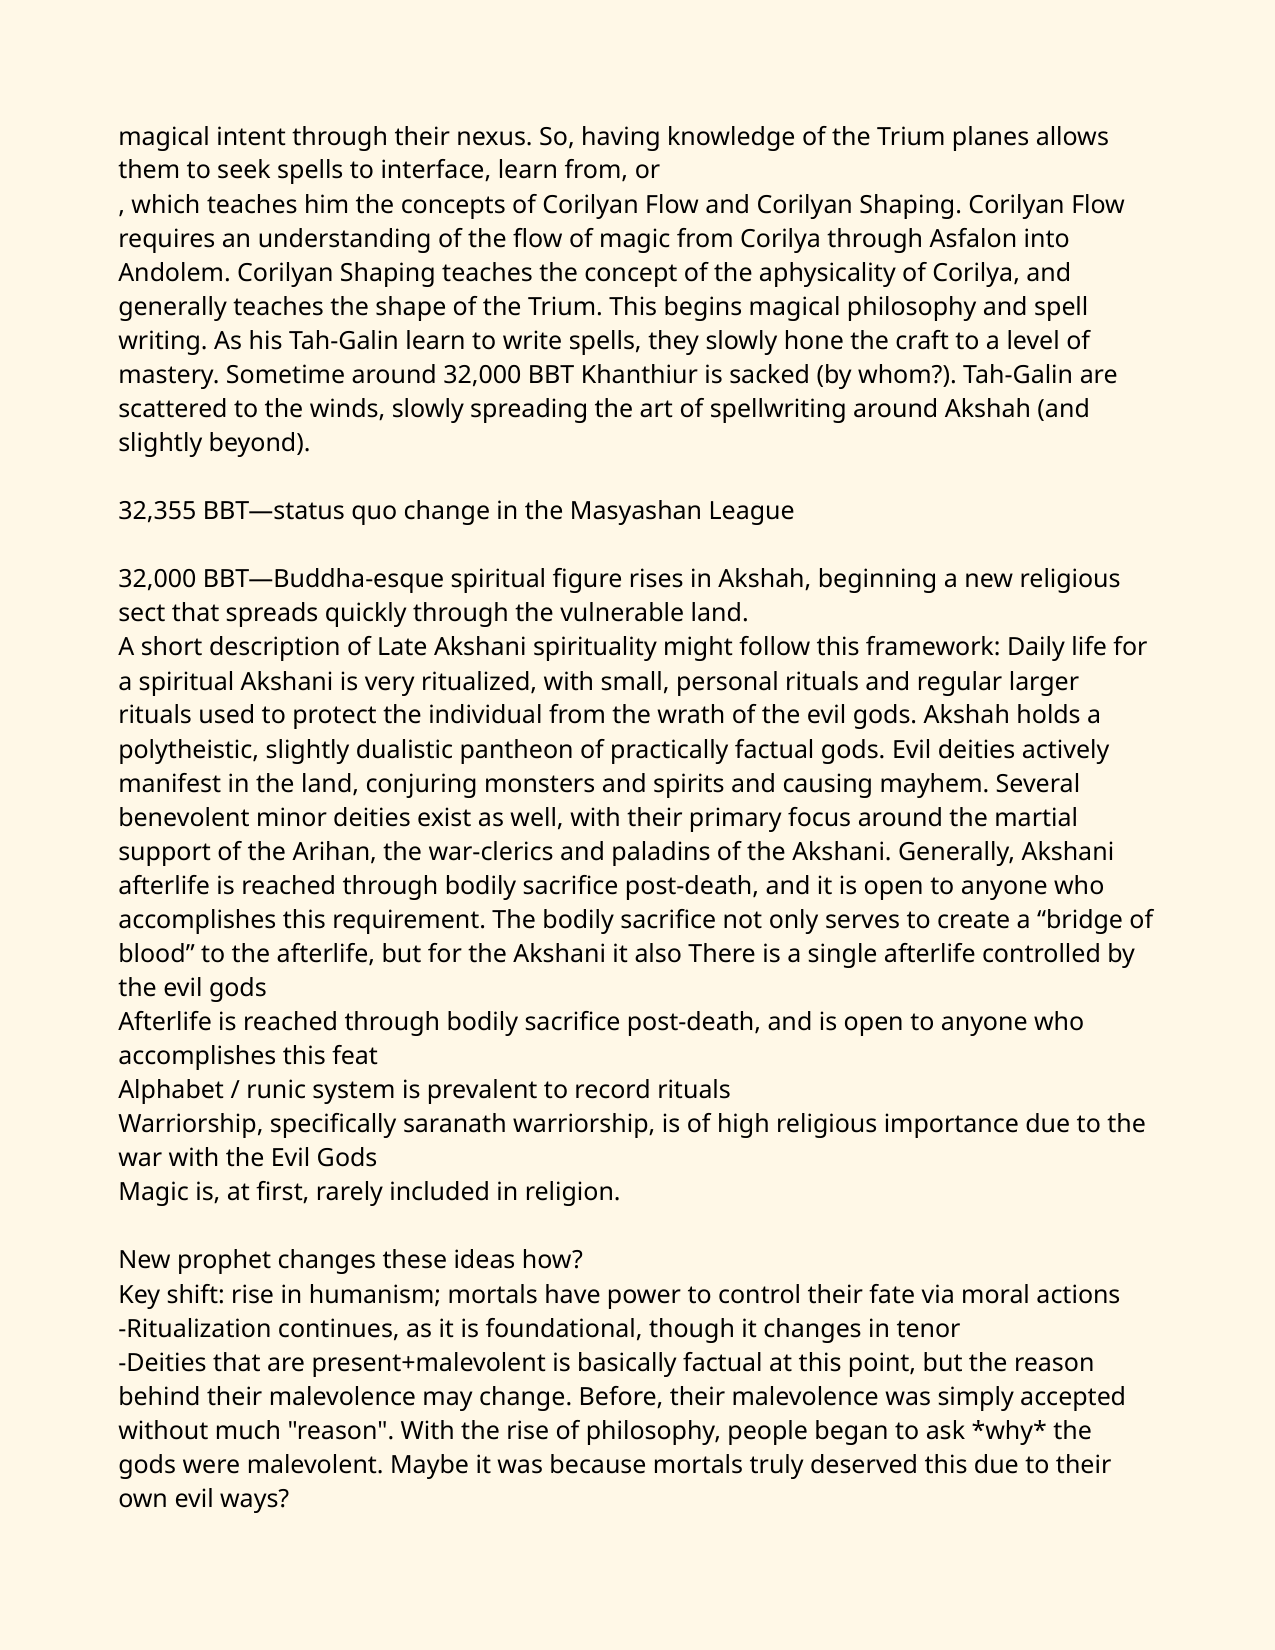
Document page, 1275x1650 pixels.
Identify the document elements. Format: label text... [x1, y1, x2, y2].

text 32,355 BBT—status quo change in the Masyashan League [118, 493, 1157, 527]
text Key shift: rise in humanism; mortals have power to control their fate via moral actions [118, 1276, 1157, 1310]
text -Ritualization continues, as it is foundational, though it changes in tenor [118, 1310, 1157, 1344]
text Alphabet / runic system is prevalent to record rituals [118, 1072, 1157, 1106]
text Magic is, at first, rarely included in religion. [118, 1174, 1157, 1208]
text magical intent through their nexus. So, having knowledge of the Trium planes allows them to seek spells to interface, learn from, or [118, 118, 1157, 186]
text 32,000 BBT—Buddha-esque spiritual figure rises in Akshah, beginning a new religious sect that spreads quickly through the vulnerable land. [118, 561, 1157, 629]
text -Deities that are present+malevolent is basically factual at this point, but the reason behind their malevolence may change. Before, their malevolence was simply accepted without much "reason". With the rise of philosophy, people began to ask *why* the gods were malevolent. Maybe it was because mortals truly deserved this due to their own evil ways? [118, 1344, 1157, 1515]
text Afterlife is reached through bodily sacrifice post-death, and is open to anyone who accomplishes this feat [118, 1004, 1157, 1072]
text New prophet changes these ideas how? [118, 1242, 1157, 1276]
text , which teaches him the concepts of Corilyan Flow and Corilyan Shaping. Corilyan Flow requires an understanding of the flow of magic from Corilya through Asfalon into Andolem. Corilyan Shaping teaches the concept of the aphysicality of Corilya, and generally teaches the shape of the Trium. This begins magical philosophy and spell writing. As his Tah-Galin learn to write spells, they slowly hone the craft to a level of mastery. Sometime around 32,000 BBT Khanthiur is sacked (by whom?). Tah-Galin are scattered to the winds, slowly spreading the art of spellwriting around Akshah (and slightly beyond). [118, 186, 1157, 459]
text A short description of Late Akshani spirituality might follow this framework: Daily life for a spiritual Akshani is very ritualized, with small, personal rituals and regular larger rituals used to protect the individual from the wrath of the evil gods. Akshah holds a polytheistic, slightly dualistic pantheon of practically factual gods. Evil deities actively manifest in the land, conjuring monsters and spirits and causing mayhem. Several benevolent minor deities exist as well, with their primary focus around the martial support of the Arihan, the war-clerics and paladins of the Akshani. Generally, Akshani afterlife is reached through bodily sacrifice post-death, and it is open to anyone who accomplishes this requirement. The bodily sacrifice not only serves to create a “bridge of blood” to the afterlife, but for the Akshani it also There is a single afterlife controlled by the evil gods [118, 629, 1157, 1004]
text Warriorship, specifically saranath warriorship, is of high religious importance due to the war with the Evil Gods [118, 1106, 1157, 1174]
